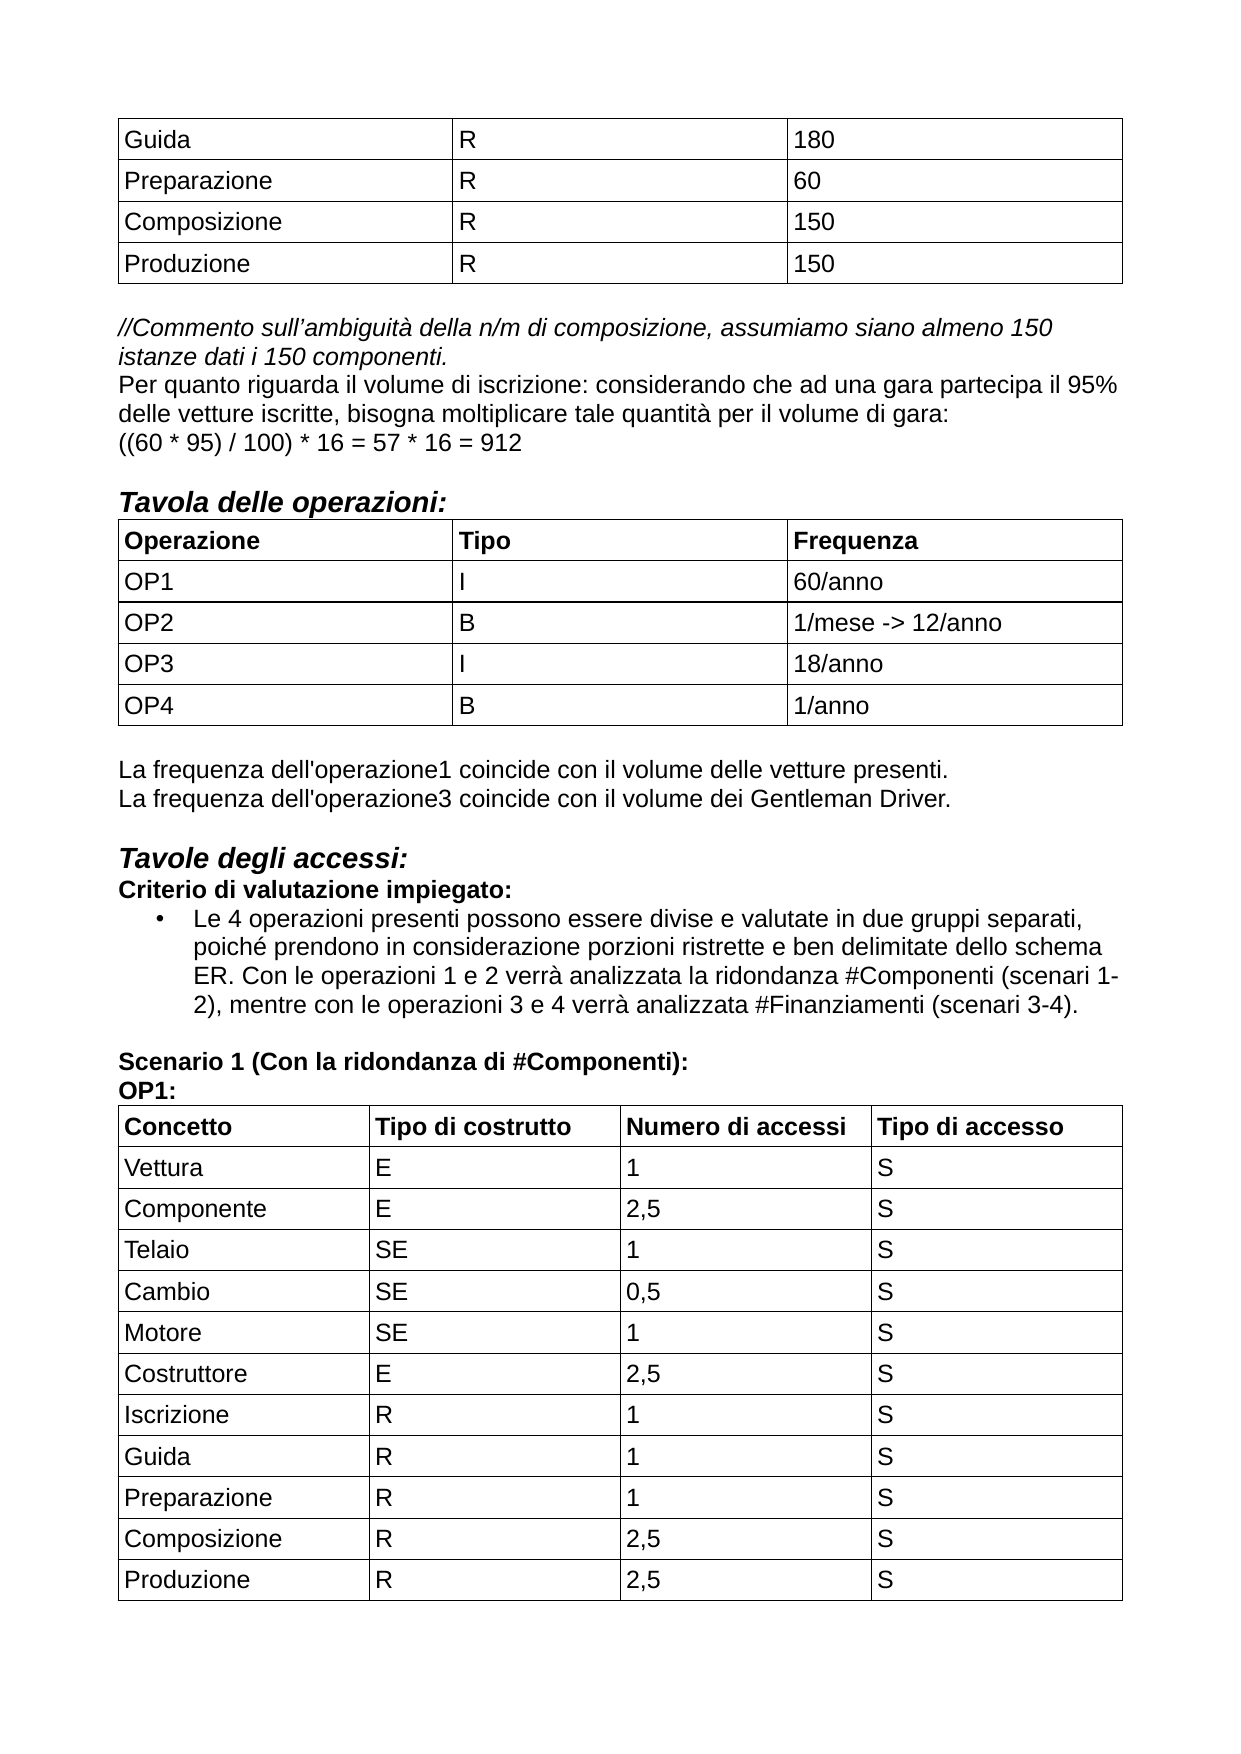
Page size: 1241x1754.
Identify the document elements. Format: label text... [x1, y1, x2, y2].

table_cell Produzione [119, 1560, 369, 1600]
table_cell R [370, 1436, 620, 1476]
table_cell 1 [621, 1395, 871, 1435]
text //Commento sull’ambiguità della n/m di composizione, assumiamo siano almeno 150 istanze dati i 150 componenti. [118, 313, 1122, 370]
table_cell SE [370, 1230, 620, 1270]
table_cell 1 [621, 1147, 871, 1187]
table_cell 180 [788, 119, 1122, 159]
table_cell R [370, 1519, 620, 1559]
table_cell 1/anno [788, 685, 1122, 725]
table_cell E [370, 1147, 620, 1187]
table_cell S [872, 1395, 1122, 1435]
table_header Numero di accessi [621, 1106, 871, 1146]
table_cell S [872, 1147, 1122, 1187]
table_header Operazione [119, 520, 452, 560]
text Per quanto riguarda il volume di iscrizione: considerando che ad una gara partecipa il 95% delle vetture iscritte, bisogna moltiplicare tale quantità per il volume di gara: [118, 370, 1122, 428]
table_cell S [872, 1436, 1122, 1476]
table_cell 2,5 [621, 1189, 871, 1229]
table_cell R [453, 243, 787, 283]
text Tavola delle operazioni: [118, 485, 1122, 519]
table_cell S [872, 1519, 1122, 1559]
text Tavole degli accessi: [118, 841, 1122, 875]
table_cell S [872, 1230, 1122, 1270]
table_cell S [872, 1477, 1122, 1517]
table_cell 1 [621, 1477, 871, 1517]
table_cell B [453, 685, 787, 725]
table_cell S [872, 1354, 1122, 1394]
table_cell E [370, 1354, 620, 1394]
table_cell S [872, 1271, 1122, 1311]
table_cell Iscrizione [119, 1395, 369, 1435]
table_cell Guida [119, 119, 452, 159]
table_cell Telaio [119, 1230, 369, 1270]
table_cell SE [370, 1312, 620, 1352]
table_cell S [872, 1560, 1122, 1600]
text Scenario 1 (Con la ridondanza di #Componenti): [118, 1047, 1122, 1076]
table_cell R [453, 119, 787, 159]
table_header Frequenza [788, 520, 1122, 560]
table_cell 2,5 [621, 1519, 871, 1559]
table_cell B [453, 603, 787, 643]
table_cell OP3 [119, 644, 452, 684]
table_cell 60/anno [788, 561, 1122, 601]
list Le 4 operazioni presenti possono essere divise e valutate in due gruppi separati, poiché prendono in considerazione porzioni ristrette e ben delimitate dello schema ER. Con le operazioni 1 e 2 verrà analizzata la ridondanza #Componenti (scenari 1-2), mentre con le operazioni 3 e 4 verrà analizzata #Finanziamenti (scenari 3-4). [156, 903, 1122, 1019]
table_header Tipo di costrutto [370, 1106, 620, 1146]
table_cell 1 [621, 1230, 871, 1270]
table_cell SE [370, 1271, 620, 1311]
table_cell 1 [621, 1312, 871, 1352]
table_cell R [453, 202, 787, 242]
table_cell Preparazione [119, 160, 452, 201]
text La frequenza dell'operazione1 coincide con il volume delle vetture presenti. [118, 755, 1122, 784]
table_cell 2,5 [621, 1354, 871, 1394]
table_cell 1 [621, 1436, 871, 1476]
table_cell Composizione [119, 1519, 369, 1559]
table_cell 150 [788, 202, 1122, 242]
table_cell S [872, 1312, 1122, 1352]
table_cell OP2 [119, 603, 452, 643]
table_header Tipo [453, 520, 787, 560]
table_cell Costruttore [119, 1354, 369, 1394]
text OP1: [118, 1076, 1122, 1105]
table_cell E [370, 1189, 620, 1229]
table_cell S [872, 1189, 1122, 1229]
table_cell Cambio [119, 1271, 369, 1311]
table_cell Vettura [119, 1147, 369, 1187]
table_cell 18/anno [788, 644, 1122, 684]
table_cell R [370, 1560, 620, 1600]
table_header Concetto [119, 1106, 369, 1146]
table_cell 0,5 [621, 1271, 871, 1311]
table_cell Componente [119, 1189, 369, 1229]
table_header Tipo di accesso [872, 1106, 1122, 1146]
table_cell 2,5 [621, 1560, 871, 1600]
table_cell Produzione [119, 243, 452, 283]
table_cell I [453, 561, 787, 601]
table_cell R [370, 1477, 620, 1517]
text La frequenza dell'operazione3 coincide con il volume dei Gentleman Driver. [118, 784, 1122, 812]
text ((60 * 95) / 100) * 16 = 57 * 16 = 912 [118, 428, 1122, 457]
table_cell 150 [788, 243, 1122, 283]
table_cell Motore [119, 1312, 369, 1352]
table_cell R [453, 160, 787, 201]
table_cell Preparazione [119, 1477, 369, 1517]
table_cell 1/mese -> 12/anno [788, 603, 1122, 643]
table_cell Guida [119, 1436, 369, 1476]
table_cell I [453, 644, 787, 684]
table_cell 60 [788, 160, 1122, 201]
table_cell OP1 [119, 561, 452, 601]
table_cell OP4 [119, 685, 452, 725]
table_cell Composizione [119, 202, 452, 242]
text Criterio di valutazione impiegato: [118, 875, 1122, 903]
table_cell R [370, 1395, 620, 1435]
